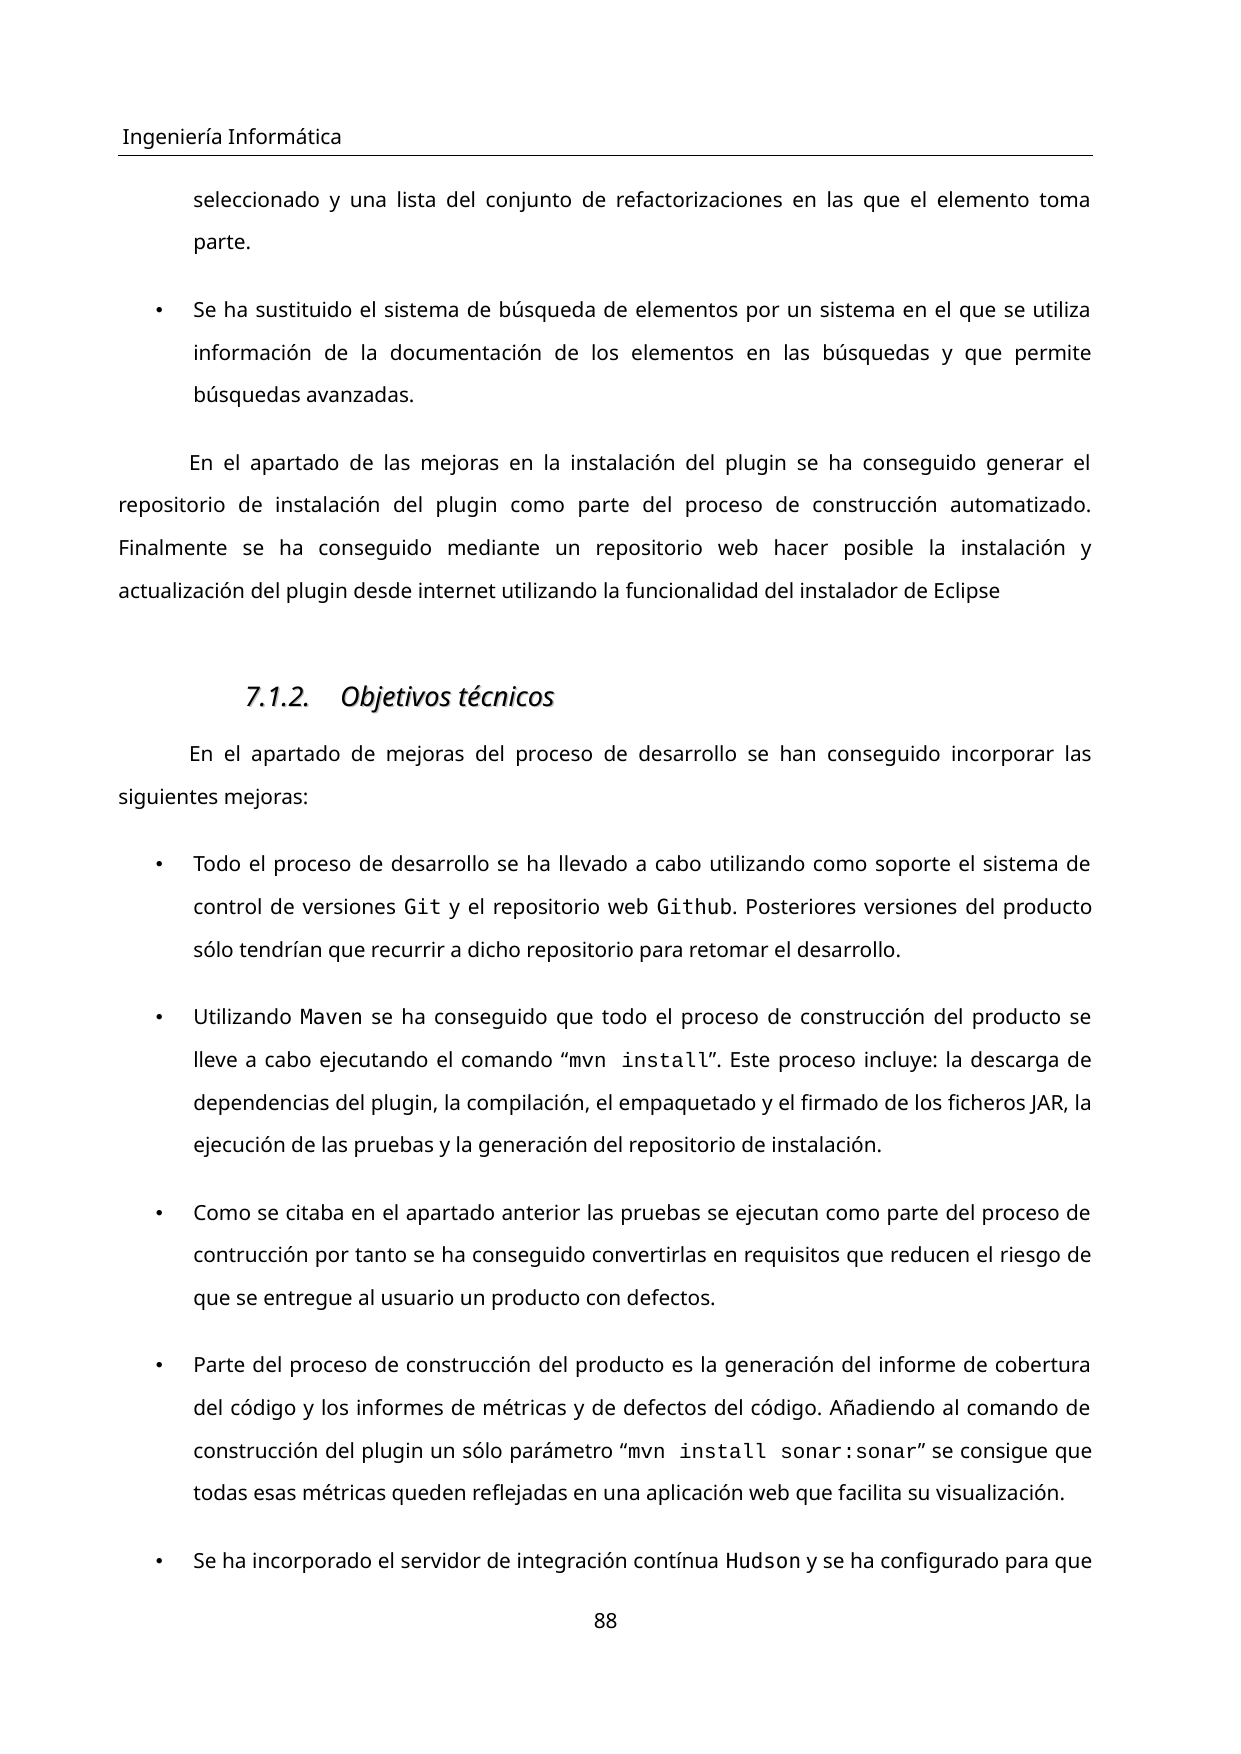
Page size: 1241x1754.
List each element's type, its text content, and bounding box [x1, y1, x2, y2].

list Como se citaba en el apartado anterior las pruebas se ejecutan como parte del proceso de contrucción por tanto se ha conseguido convertirlas en requisitos que reducen el riesgo de que se entregue al usuario un producto con defectos. [156, 1198, 1093, 1311]
text En el apartado de las mejoras en la instalación del plugin se ha conseguido generar el repositorio de instalación del plugin como parte del proceso de construcción automatizado. Finalmente se ha conseguido mediante un repositorio web hacer posible la instalación y actualización del plugin desde internet utilizando la funcionalidad del instalador de Eclipse [118, 448, 1093, 604]
list seleccionado y una lista del conjunto de refactorizaciones en las que el elemento toma parte. [156, 185, 1093, 256]
subtitle Objetivos técnicos [310, 677, 1093, 714]
list Se ha incorporado el servidor de integración contínua Hudson y se ha configurado para que [156, 1546, 1093, 1574]
list Utilizando Maven se ha conseguido que todo el proceso de construcción del producto se lleve a cabo ejecutando el comando “mvn install”. Este proceso incluye: la descarga de dependencias del plugin, la compilación, el empaquetado y el firmado de los ficheros JAR, la ejecución de las pruebas y la generación del repositorio de instalación. [156, 1002, 1093, 1159]
text En el apartado de mejoras del proceso de desarrollo se han conseguido incorporar las siguientes mejoras: [118, 739, 1093, 810]
list Se ha sustituido el sistema de búsqueda de elementos por un sistema en el que se utiliza información de la documentación de los elementos en las búsquedas y que permite búsquedas avanzadas. [156, 295, 1093, 409]
list Todo el proceso de desarrollo se ha llevado a cabo utilizando como soporte el sistema de control de versiones Git y el repositorio web Github. Posteriores versiones del producto sólo tendrían que recurrir a dicho repositorio para retomar el desarrollo. [156, 849, 1093, 963]
list Parte del proceso de construcción del producto es la generación del informe de cobertura del código y los informes de métricas y de defectos del código. Añadiendo al comando de construcción del plugin un sólo parámetro “mvn install sonar:sonar” se consigue que todas esas métricas queden reflejadas en una aplicación web que facilita su visualización. [156, 1351, 1093, 1507]
